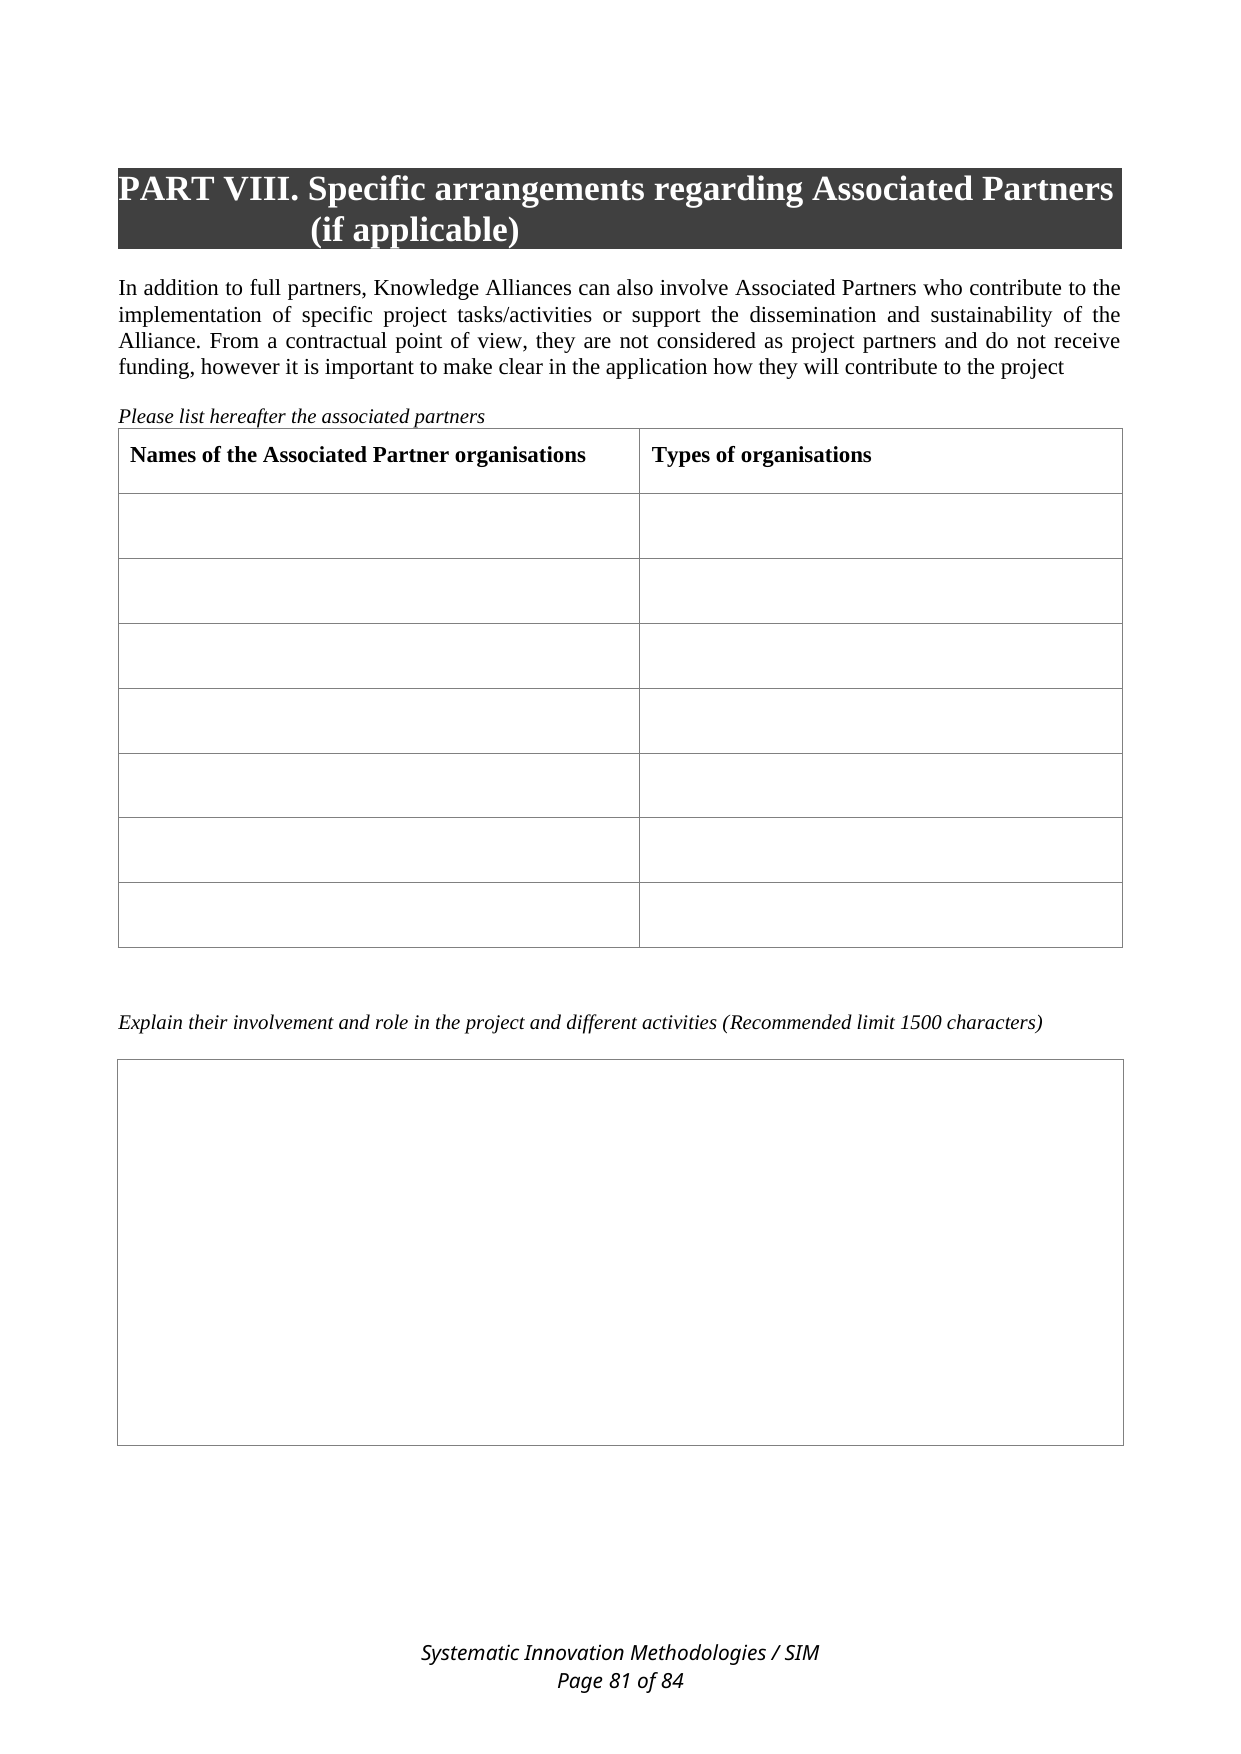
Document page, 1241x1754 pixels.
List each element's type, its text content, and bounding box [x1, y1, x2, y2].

table_cell [119, 754, 639, 817]
table_header Names of the Associated Partner organisations [119, 429, 639, 493]
table_header [118, 1060, 1123, 1445]
table_cell [119, 689, 639, 752]
table_cell [119, 494, 639, 558]
table_cell [640, 818, 1122, 882]
table_header Types of organisations [640, 429, 1122, 493]
table_cell [640, 689, 1122, 752]
table_cell [640, 883, 1122, 947]
table_cell [119, 883, 639, 947]
table_cell [640, 494, 1122, 558]
text In addition to full partners, Knowledge Alliances can also involve Associated Partners who contribute to the implementation of specific project tasks/activities or support the dissemination and sustainability of the Alliance. From a contractual point of view, they are not considered as project partners and do not receive funding, however it is important to make clear in the application how they will contribute to the project [118, 274, 1122, 380]
table_cell [640, 559, 1122, 623]
table_cell [119, 818, 639, 882]
text Please list hereafter the associated partners [118, 404, 1122, 428]
table_cell [640, 754, 1122, 817]
table_cell [640, 624, 1122, 687]
table_cell [119, 559, 639, 623]
text Explain their involvement and role in the project and different activities (Recommended limit 1500 characters) [118, 1010, 1122, 1034]
table_cell [119, 624, 639, 687]
subtitle PART VIII. Specific arrangements regarding Associated Partners (if applicable) [118, 168, 1122, 249]
